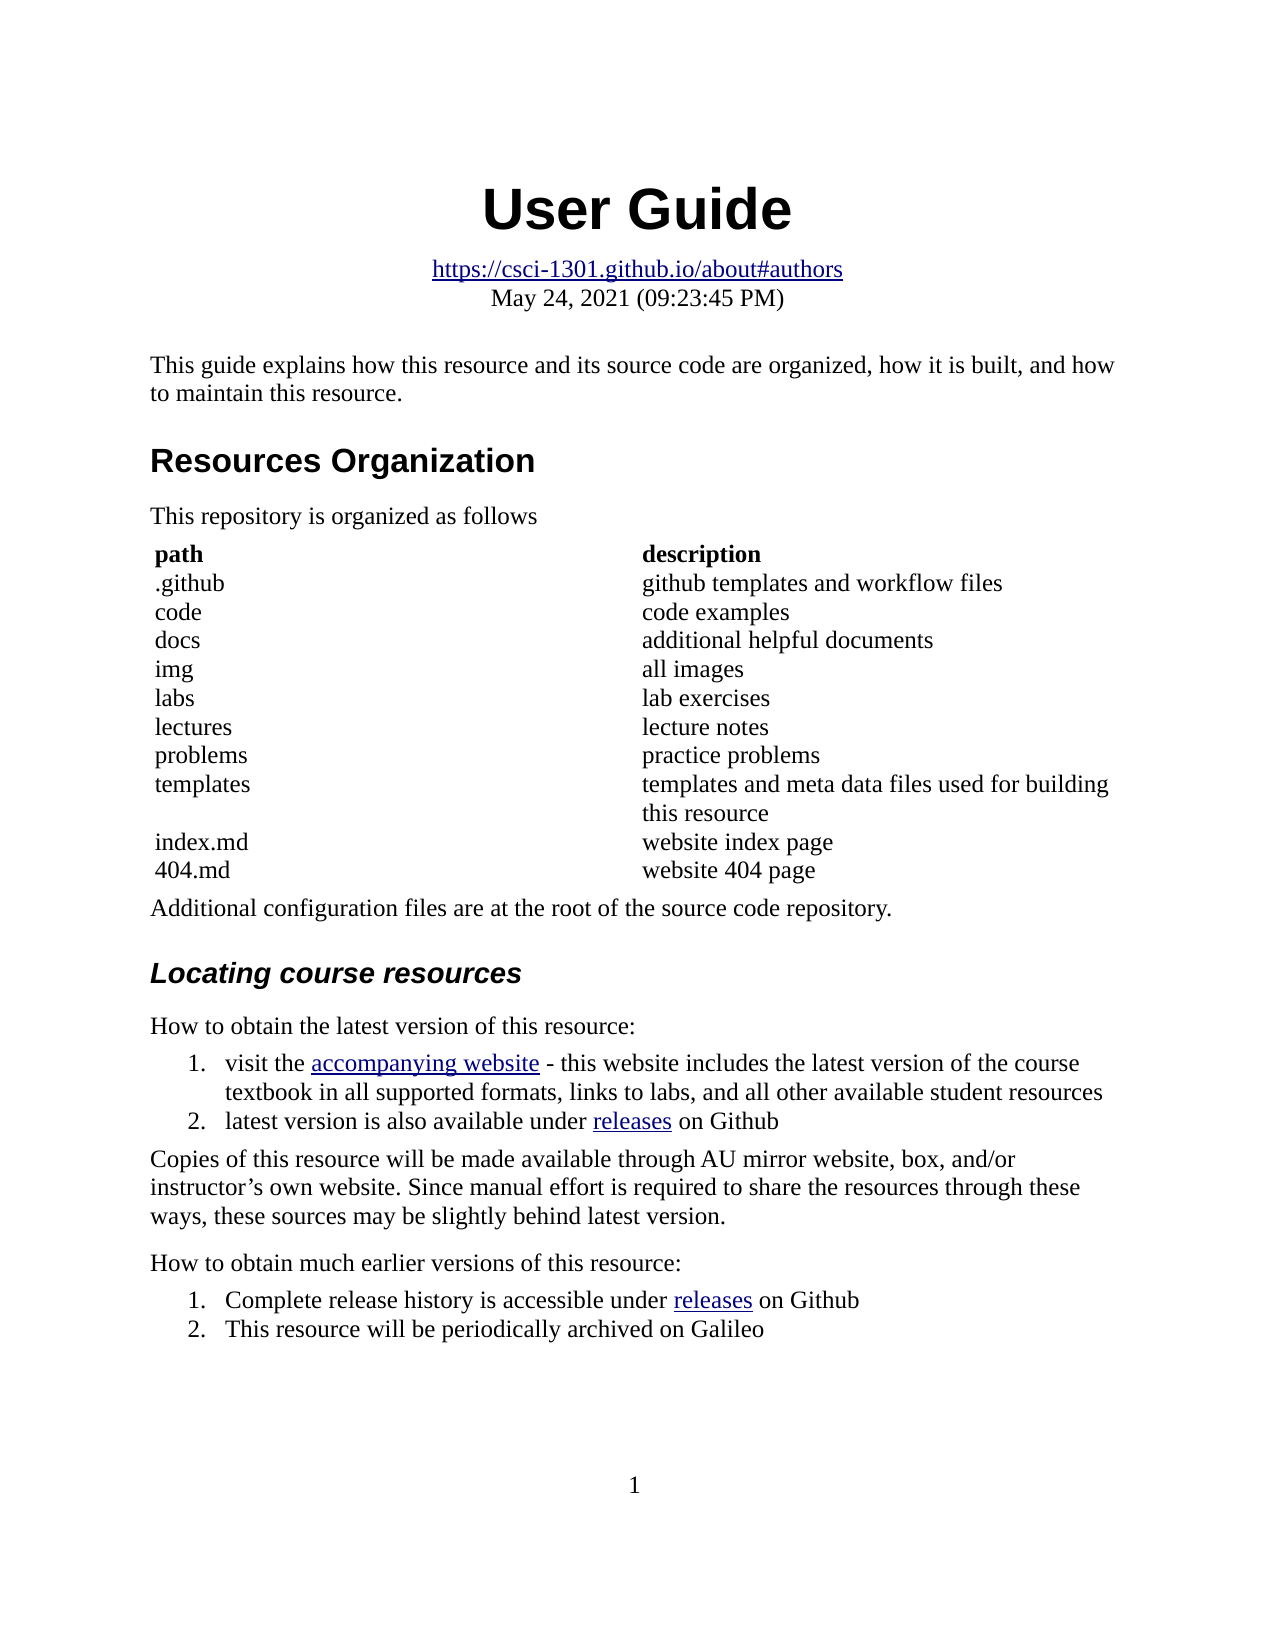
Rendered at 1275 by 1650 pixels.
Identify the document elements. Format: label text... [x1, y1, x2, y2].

table_cell lecture notes [638, 712, 1125, 740]
table_cell lectures [150, 712, 637, 740]
text Copies of this resource will be made available through AU mirror website, box, and/or instructor’s own website. Since manual effort is required to share the resources through these ways, these sources may be slightly behind latest version. [150, 1144, 1125, 1230]
table_cell .github [150, 568, 637, 597]
title User Guide [150, 175, 1125, 242]
table_cell docs [150, 625, 637, 654]
table_header description [638, 539, 1125, 568]
text This guide explains how this resource and its source code are organized, how it is built, and how to maintain this resource. [150, 350, 1125, 407]
list latest version is also available under releases on Github [187, 1106, 1125, 1135]
subtitle Locating course resources [150, 956, 1125, 989]
table_cell additional helpful documents [638, 625, 1125, 654]
text How to obtain the latest version of this resource: [150, 1011, 1125, 1039]
table_cell website index page [638, 827, 1125, 855]
table_cell img [150, 654, 637, 683]
text This repository is organized as follows [150, 501, 1125, 530]
table_cell index.md [150, 827, 637, 855]
table_cell labs [150, 683, 637, 712]
text Additional configuration files are at the root of the source code repository. [150, 893, 1125, 922]
table_cell lab exercises [638, 683, 1125, 712]
text https://csci-1301.github.io/about#authors [150, 254, 1125, 283]
list visit the accompanying website - this website includes the latest version of the course textbook in all supported formats, links to labs, and all other available student resources [187, 1048, 1125, 1106]
table_cell all images [638, 654, 1125, 683]
text How to obtain much earlier versions of this resource: [150, 1248, 1125, 1277]
subtitle Resources Organization [150, 441, 1125, 480]
list Complete release history is accessible under releases on Github [187, 1286, 1125, 1314]
table_cell website 404 page [638, 855, 1125, 884]
table_cell code [150, 597, 637, 625]
table_cell templates [150, 769, 637, 827]
text May 24, 2021 (09:23:45 PM) [150, 283, 1125, 312]
table_cell code examples [638, 597, 1125, 625]
table_cell problems [150, 740, 637, 769]
list This resource will be periodically archived on Galileo [187, 1314, 1125, 1343]
table_cell 404.md [150, 855, 637, 884]
table_cell github templates and workflow files [638, 568, 1125, 597]
table_header path [150, 539, 637, 568]
table_cell templates and meta data files used for building this resource [638, 769, 1125, 827]
table_cell practice problems [638, 740, 1125, 769]
